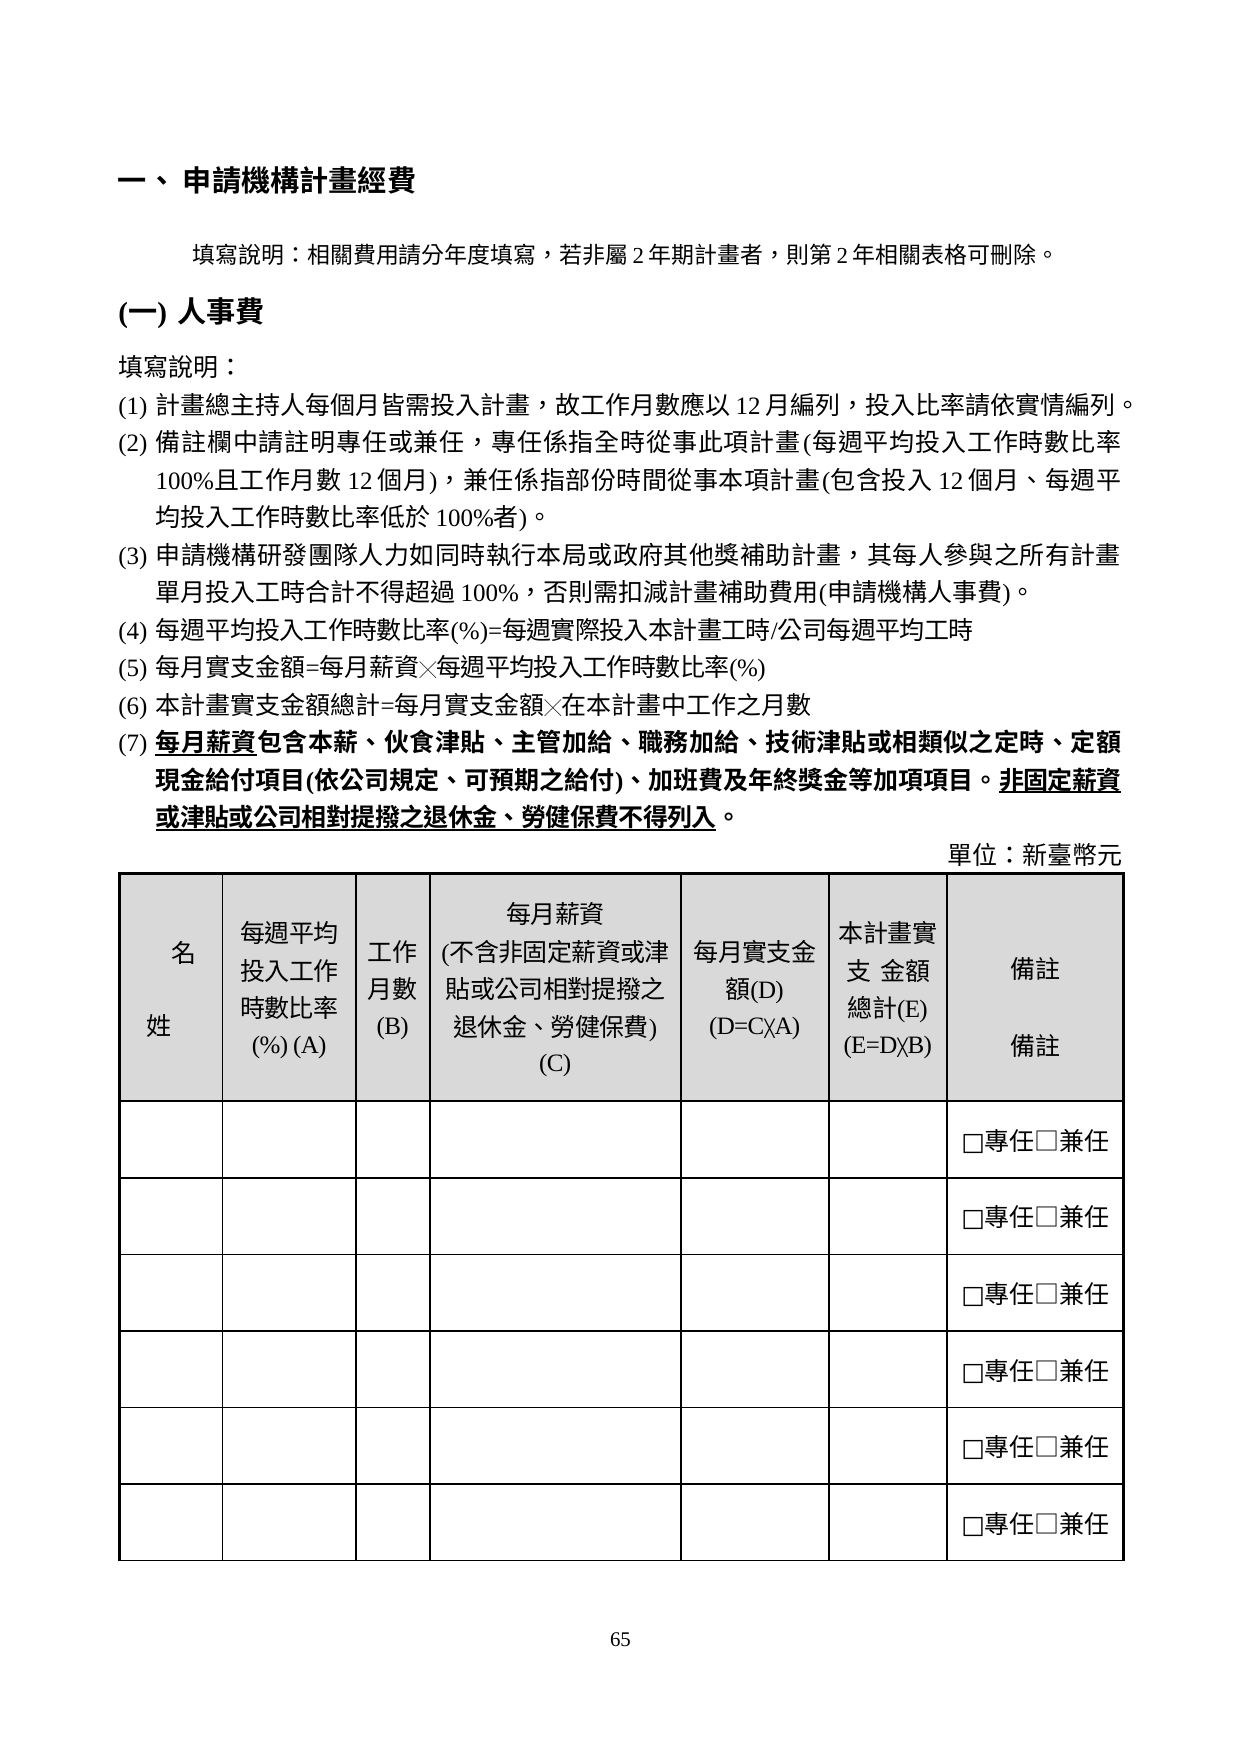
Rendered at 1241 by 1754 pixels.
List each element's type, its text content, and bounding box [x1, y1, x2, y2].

table_cell [223, 1102, 355, 1177]
table_cell □專任□兼任 [948, 1255, 1122, 1330]
table_cell □專任□兼任 [948, 1102, 1122, 1177]
list 人事費 [118, 272, 1122, 347]
table_cell [223, 1332, 355, 1407]
table_cell [682, 1485, 828, 1560]
table_cell [357, 1255, 429, 1330]
list 備註欄中請註明專任或兼任，專任係指全時從事此項計畫(每週平均投入工作時數比率100%且工作月數12個月)，兼任係指部份時間從事本項計畫(包含投入12個月、每週平均投入工作時數比率低於100%者)。 [118, 422, 1122, 535]
table_header 工作 月數 (B) [357, 875, 429, 1100]
table_cell [431, 1332, 680, 1407]
table_cell [682, 1332, 828, 1407]
table_cell [830, 1408, 946, 1483]
table_cell [357, 1179, 429, 1253]
table_cell [682, 1255, 828, 1330]
table_cell [431, 1485, 680, 1560]
table_cell [830, 1332, 946, 1407]
table_header 姓名 [121, 875, 222, 1100]
table_header 每週平均投入工作時數比率(%) (A) [223, 875, 355, 1100]
table_header 每月薪資 (不含非固定薪資或津貼或公司相對提撥之退休金、勞健保費) (C) [431, 875, 680, 1100]
table_cell [431, 1408, 680, 1483]
table_cell [830, 1485, 946, 1560]
list 每週平均投入工作時數比率(%)=每週實際投入本計畫工時/公司每週平均工時 [118, 610, 1122, 647]
table_cell [121, 1255, 222, 1330]
table_cell [121, 1485, 222, 1560]
table_cell [830, 1102, 946, 1177]
table_cell [121, 1408, 222, 1483]
table_cell □專任□兼任 [948, 1485, 1122, 1560]
table_cell □專任□兼任 [948, 1179, 1122, 1253]
table_cell [431, 1102, 680, 1177]
table_cell [431, 1255, 680, 1330]
table_header 本計畫實支 金額總計(E) (E=D╳B) [830, 875, 946, 1100]
list 計畫總主持人每個月皆需投入計畫，故工作月數應以12月編列，投入比率請依實情編列。 [118, 385, 1122, 422]
list 每月薪資包含本薪、伙食津貼、主管加給、職務加給、技術津貼或相類似之定時、定額現金給付項目(依公司規定、可預期之給付)、加班費及年終獎金等加項項目。非固定薪資或津貼或公司相對提撥之退休金、勞健保費不得列入。 [118, 722, 1122, 835]
table_cell [357, 1332, 429, 1407]
table_cell [830, 1179, 946, 1253]
table_cell [121, 1332, 222, 1407]
table_cell [682, 1179, 828, 1253]
table_cell [357, 1485, 429, 1560]
text 填寫說明：相關費用請分年度填寫，若非屬2年期計畫者，則第2年相關表格可刪除。 [192, 235, 1122, 272]
table_header 備註 備註 [948, 875, 1122, 1100]
list 每月實支金額=每月薪資╳每週平均投入工作時數比率(%) [118, 647, 1122, 685]
list 本計畫實支金額總計=每月實支金額╳在本計畫中工作之月數 [118, 685, 1122, 722]
table_cell [357, 1102, 429, 1177]
table_cell [121, 1179, 222, 1253]
list 申請機構研發團隊人力如同時執行本局或政府其他獎補助計畫，其每人參與之所有計畫單月投入工時合計不得超過100%，否則需扣減計畫補助費用(申請機構人事費)。 [118, 535, 1122, 610]
table_cell [431, 1179, 680, 1253]
table_cell [682, 1102, 828, 1177]
table_cell [830, 1255, 946, 1330]
text 單位：新臺幣元 [118, 835, 1122, 872]
table_cell [682, 1408, 828, 1483]
table_cell [223, 1408, 355, 1483]
text 填寫說明： [118, 347, 1122, 385]
table_cell [223, 1255, 355, 1330]
table_cell [357, 1408, 429, 1483]
subtitle 申請機構計畫經費 [118, 141, 1122, 216]
table_cell [121, 1102, 222, 1177]
table_cell [223, 1485, 355, 1560]
table_cell □專任□兼任 [948, 1408, 1122, 1483]
table_cell [223, 1179, 355, 1253]
table_cell □專任□兼任 [948, 1332, 1122, 1407]
table_header 每月實支金額(D) (D=C╳A) [682, 875, 828, 1100]
